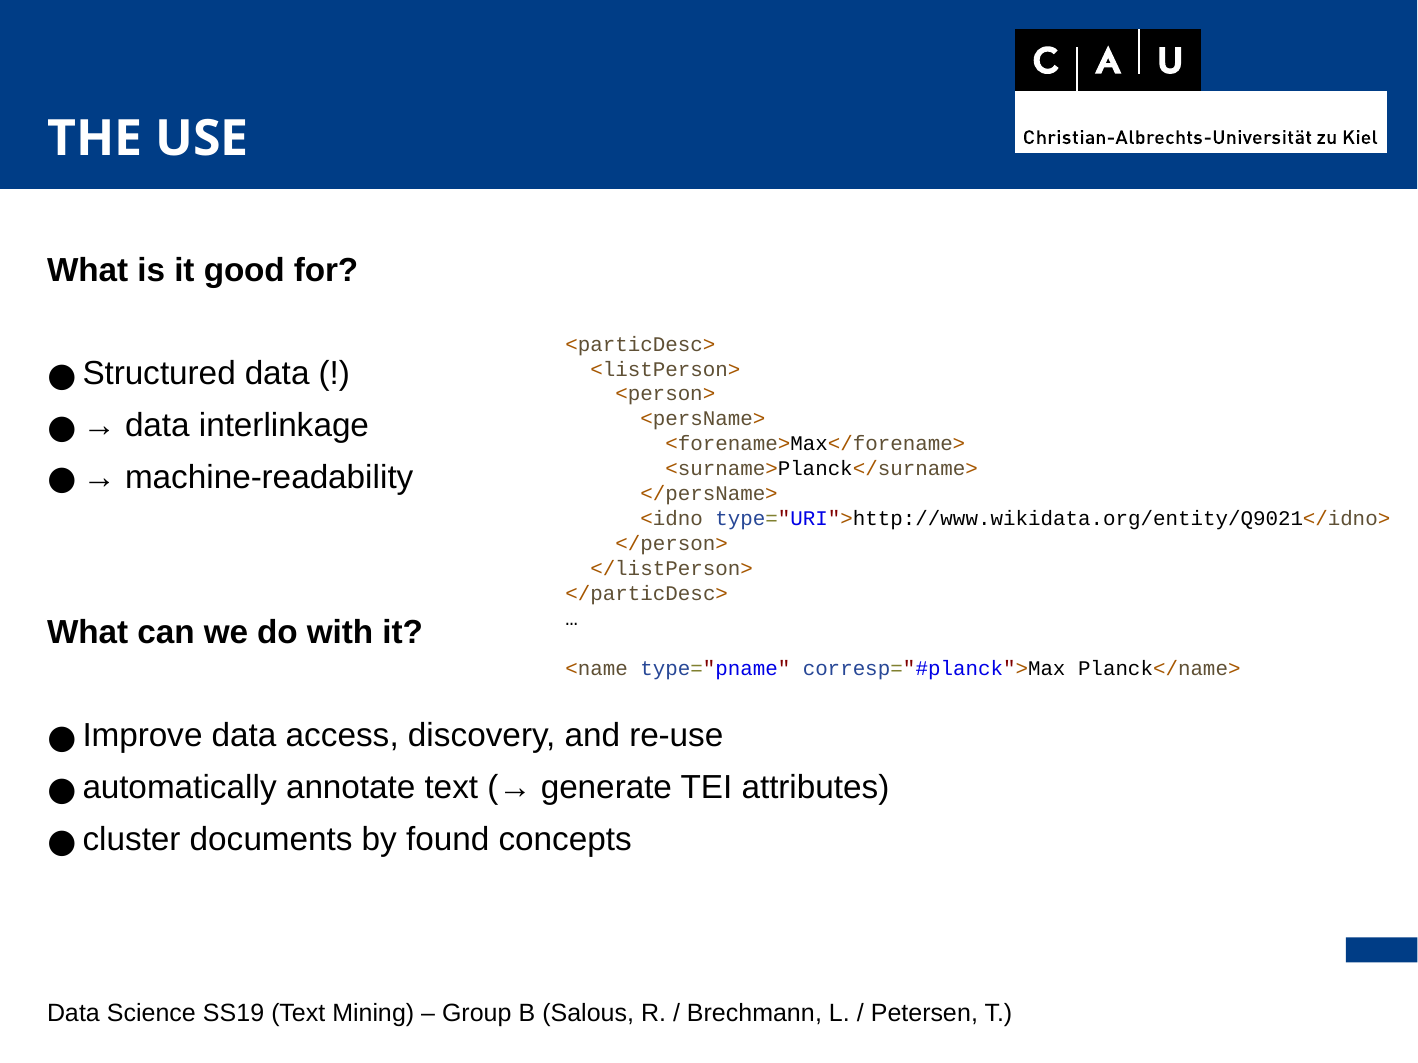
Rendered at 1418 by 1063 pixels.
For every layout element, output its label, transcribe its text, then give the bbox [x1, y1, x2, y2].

text_box What is it good for? Structured data (!) → data interlinkage → machine-readability What can we do with it? Improve data access, discovery, and re-use automatically annotate text (→ generate TEI attributes) cluster documents by found concepts [47, 247, 1370, 806]
text_box Data Science SS19 (Text Mining) – Group B (Salous, R. / Brechmann, L. / Petersen, T.) [47, 979, 1370, 1027]
text_box THE USE [47, 23, 981, 166]
text_box <particDesc> <listPerson> <person> <persName> <forename>Max</forename> <surname>Planck</surname> </persName> <idno type="URI">http://www.wikidata.org/entity/Q9021</idno> </person> </listPerson> </particDesc> … <name type="pname" corresp="#planck">Max Planck</name> [550, 315, 1410, 684]
